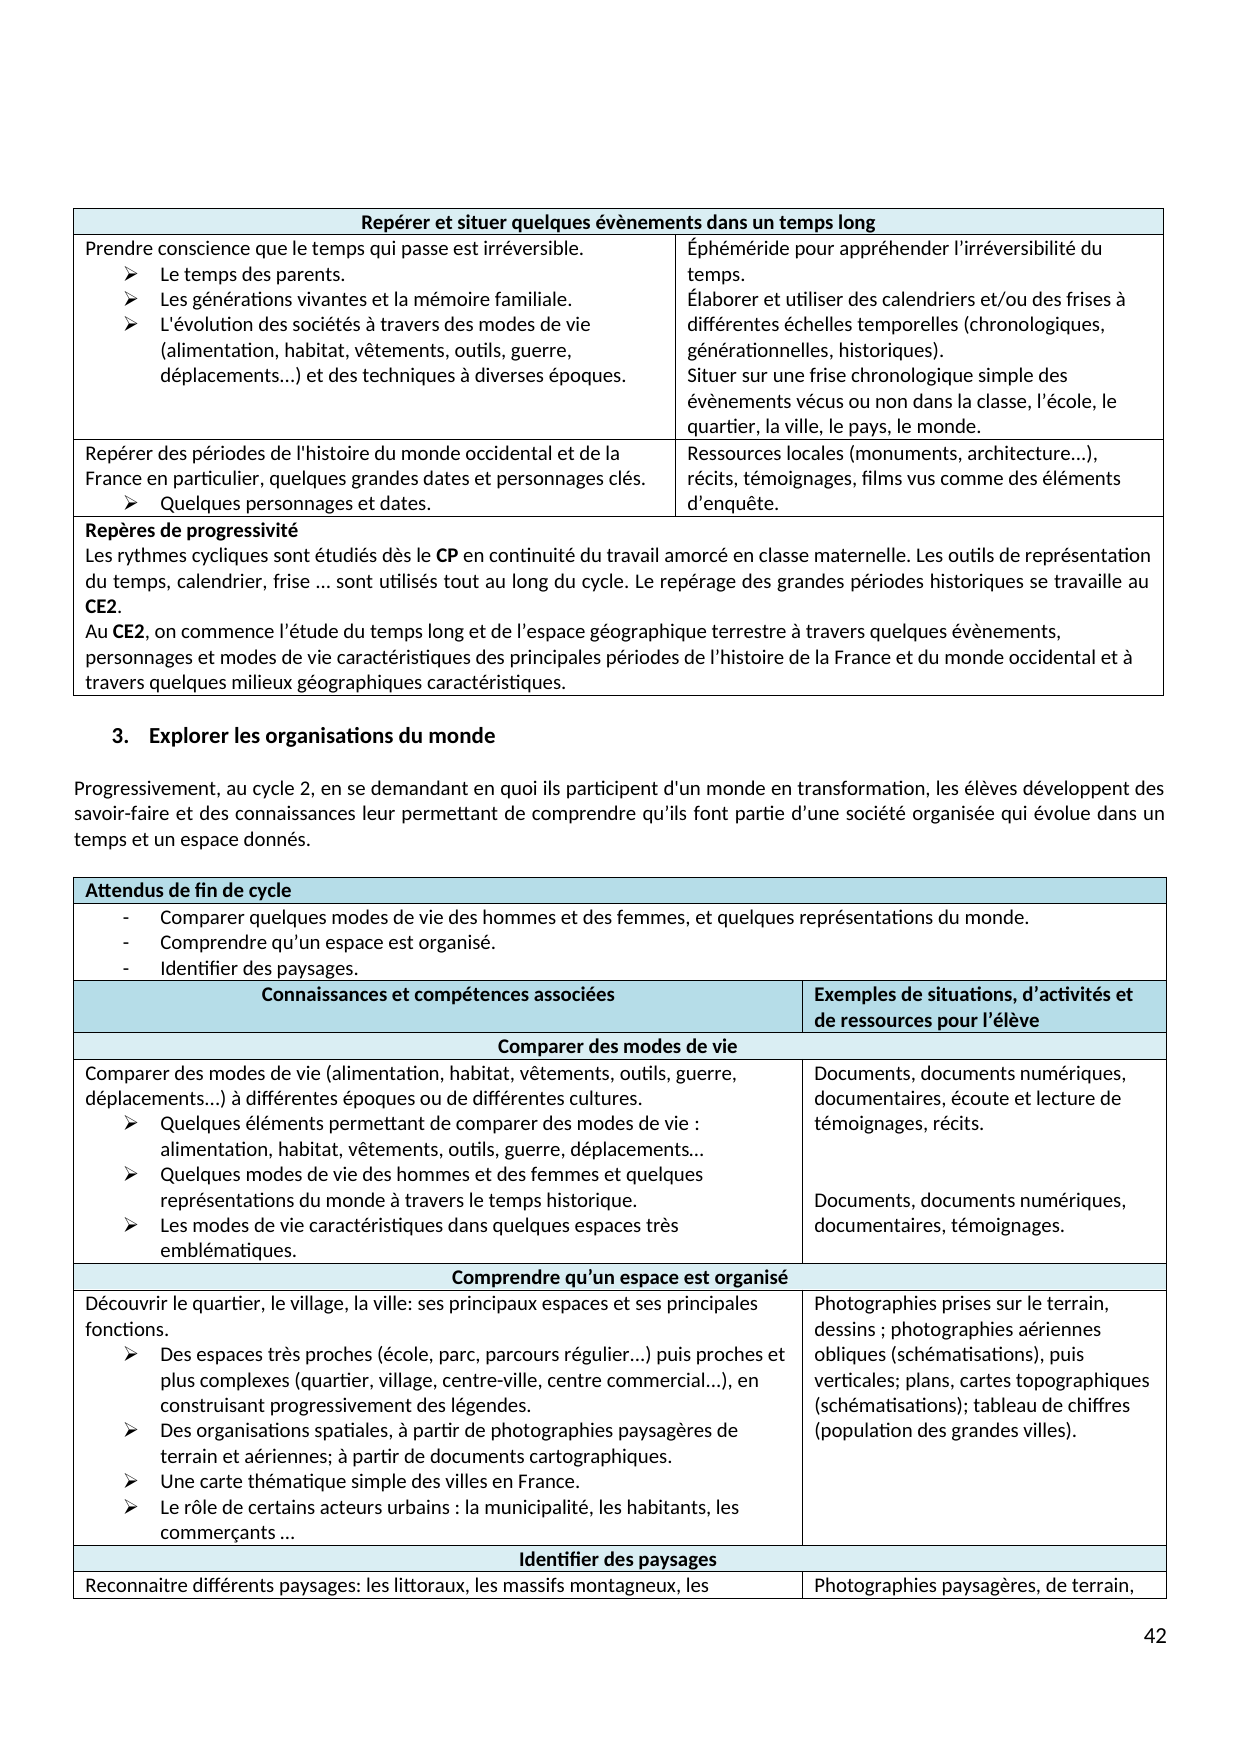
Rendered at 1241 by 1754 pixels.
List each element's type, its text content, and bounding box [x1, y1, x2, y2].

table_cell Documents, documents numériques, documentaires, écoute et lecture de témoignages, récits. Documents, documents numériques, documentaires, témoignages. [803, 1060, 1166, 1263]
table_cell Photographies paysagères, de terrain, [803, 1572, 1166, 1598]
table_cell Ressources locales (monuments, architecture...), récits, témoignages, films vus comme des éléments d’enquête. [676, 440, 1163, 516]
table_cell Repères de progressivité Les rythmes cycliques sont étudiés dès le CP en continuité du travail amorcé en classe maternelle. Les outils de représentation du temps, calendrier, frise … sont utilisés tout au long du cycle. Le repérage des grandes périodes historiques se travaille au CE2. Au CE2, on commence l’étude du temps long et de l’espace géographique terrestre à travers quelques évènements, personnages et modes de vie caractéristiques des principales périodes de l’histoire de la France et du monde occidental et à travers quelques milieux géographiques caractéristiques. [74, 517, 1163, 695]
table_cell Comparer des modes de vie (alimentation, habitat, vêtements, outils, guerre, déplacements...) à différentes époques ou de différentes cultures. Quelques éléments permettant de comparer des modes de vie : alimentation, habitat, vêtements, outils, guerre, déplacements… Quelques modes de vie des hommes et des femmes et quelques représentations du monde à travers le temps historique. Les modes de vie caractéristiques dans quelques espaces très emblématiques. [74, 1060, 802, 1263]
list Explorer les organisations du monde [111, 721, 1167, 749]
table_cell Comparer quelques modes de vie des hommes et des femmes, et quelques représentations du monde. Comprendre qu’un espace est organisé. Identifier des paysages. [74, 904, 1166, 980]
table_header Repérer et situer quelques évènements dans un temps long [74, 209, 1163, 234]
table_cell Photographies prises sur le terrain, dessins ; photographies aériennes obliques (schématisations), puis verticales; plans, cartes topographiques (schématisations); tableau de chiffres (population des grandes villes). [803, 1291, 1166, 1545]
table_cell Découvrir le quartier, le village, la ville: ses principaux espaces et ses principales fonctions. Des espaces très proches (école, parc, parcours régulier...) puis proches et plus complexes (quartier, village, centre-ville, centre commercial...), en construisant progressivement des légendes. Des organisations spatiales, à partir de photographies paysagères de terrain et aériennes; à partir de documents cartographiques. Une carte thématique simple des villes en France. Le rôle de certains acteurs urbains : la municipalité, les habitants, les commerçants … [74, 1291, 802, 1545]
table_cell Exemples de situations, d’activités et de ressources pour l’élève [803, 981, 1166, 1032]
text Progressivement, au cycle 2, en se demandant en quoi ils participent d'un monde en transformation, les élèves développent des savoir-faire et des connaissances leur permettant de comprendre qu’ils font partie d’une société organisée qui évolue dans un temps et un espace donnés. [74, 775, 1167, 851]
table_cell Prendre conscience que le temps qui passe est irréversible. Le temps des parents. Les générations vivantes et la mémoire familiale. L'évolution des sociétés à travers des modes de vie (alimentation, habitat, vêtements, outils, guerre, déplacements...) et des techniques à diverses époques. [74, 235, 675, 439]
table_header Attendus de fin de cycle [74, 878, 1166, 903]
table_cell Éphéméride pour appréhender l’irréversibilité du temps. Élaborer et utiliser des calendriers et/ou des frises à différentes échelles temporelles (chronologiques, générationnelles, historiques). Situer sur une frise chronologique simple des évènements vécus ou non dans la classe, l’école, le quartier, la ville, le pays, le monde. [676, 235, 1163, 439]
table_cell Reconnaitre différents paysages: les littoraux, les massifs montagneux, les [74, 1572, 802, 1598]
table_cell Repérer des périodes de l'histoire du monde occidental et de la France en particulier, quelques grandes dates et personnages clés. Quelques personnages et dates. [74, 440, 675, 516]
table_cell Comprendre qu’un espace est organisé [74, 1264, 1166, 1289]
table_cell Comparer des modes de vie [74, 1033, 1166, 1059]
table_cell Connaissances et compétences associées [74, 981, 802, 1032]
table_cell Identifier des paysages [74, 1546, 1166, 1571]
